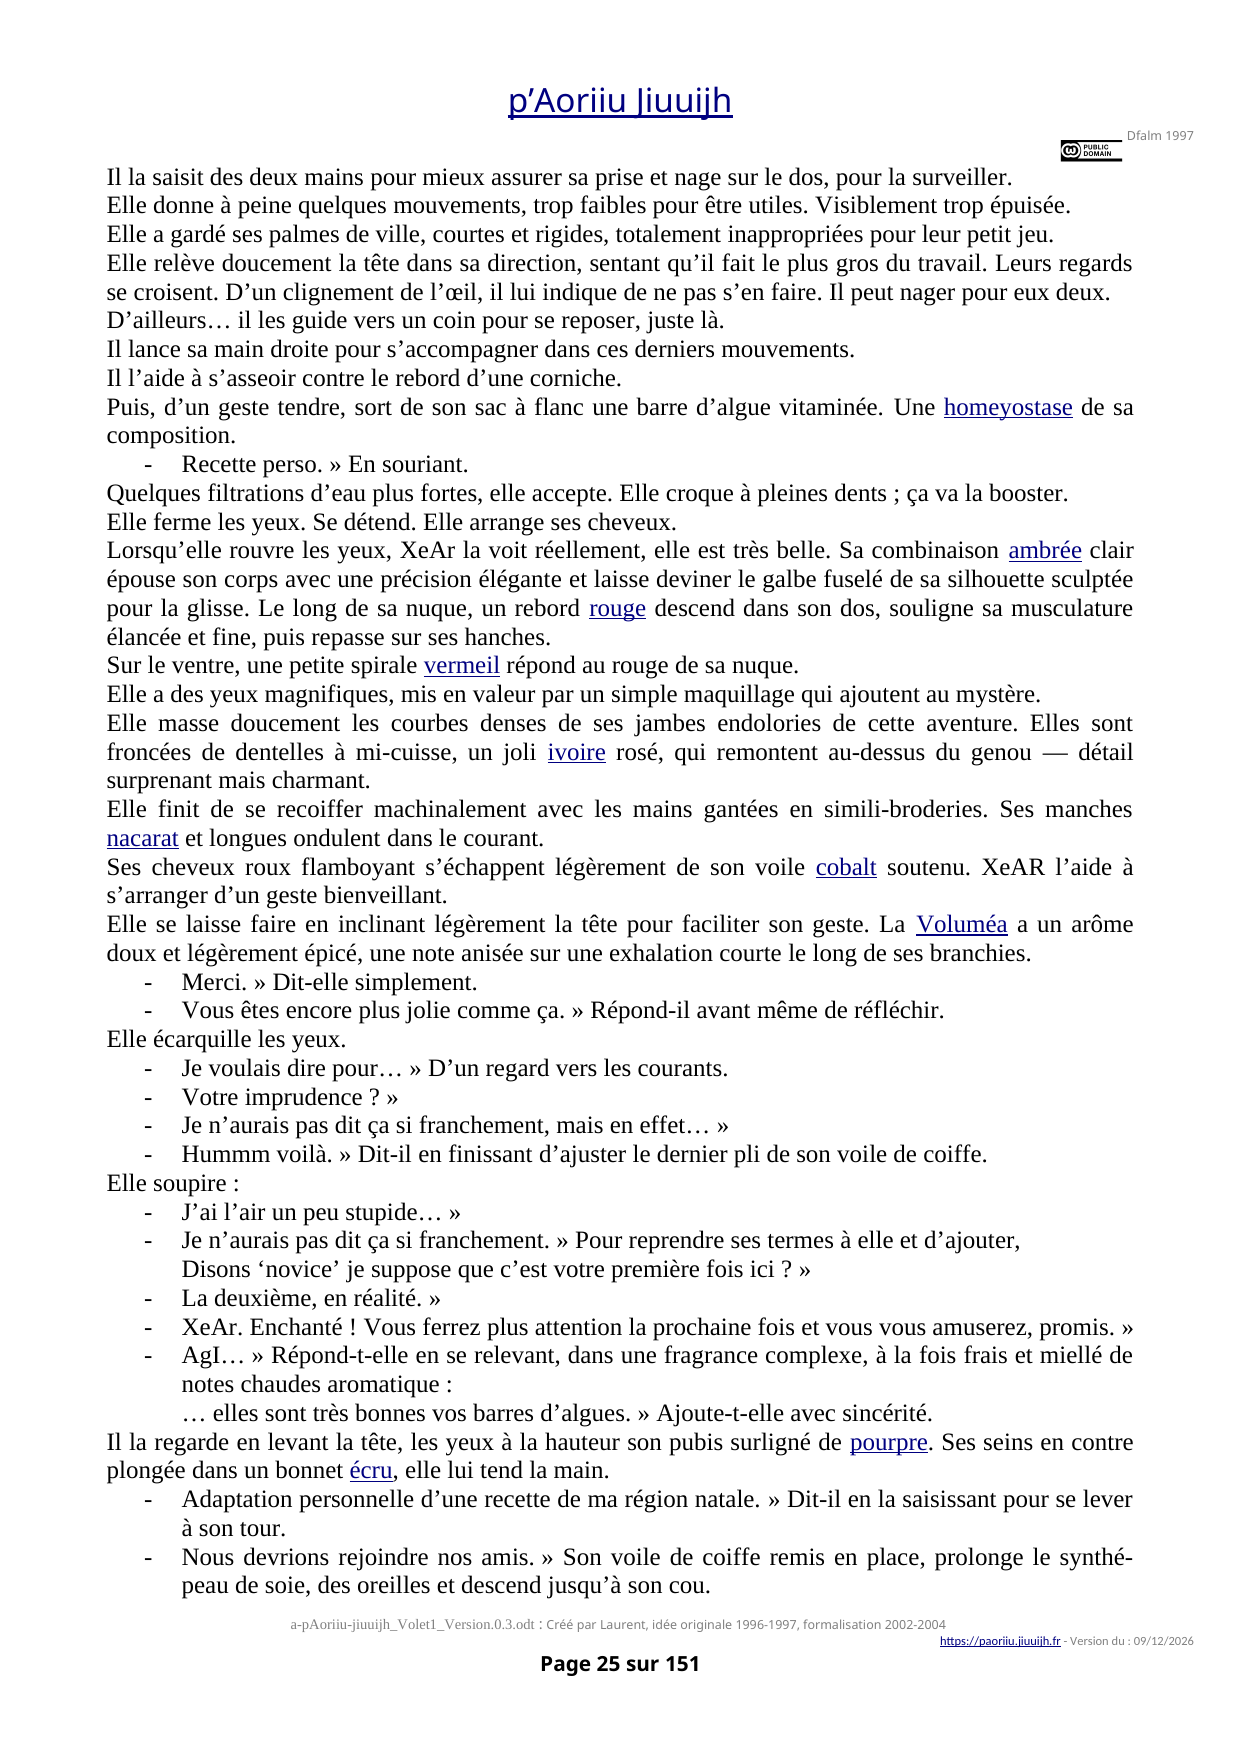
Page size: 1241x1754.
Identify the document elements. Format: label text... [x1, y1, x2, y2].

text Il lance sa main droite pour s’accompagner dans ces derniers mouvements. [106, 334, 1134, 363]
text Sur le ventre, une petite spirale vermeil répond au rouge de sa nuque. [106, 651, 1134, 679]
list Votre imprudence ? » [144, 1082, 1134, 1111]
text Lorsqu’elle rouvre les yeux, XeAr la voit réellement, elle est très belle. Sa combinaison ambrée clair épouse son corps avec une précision élégante et laisse deviner le galbe fuselé de sa silhouette sculptée pour la glisse. Le long de sa nuque, un rebord rouge descend dans son dos, souligne sa musculature élancée et fine, puis repasse sur ses hanches. [106, 536, 1134, 651]
list Nous devrions rejoindre nos amis. » Son voile de coiffe remis en place, prolonge le synthé-peau de soie, des oreilles et descend jusqu’à son cou. [144, 1542, 1134, 1599]
text Elle masse doucement les courbes denses de ses jambes endolories de cette aventure. Elles sont froncées de dentelles à mi-cuisse, un joli ivoire rosé, qui remontent au-dessus du genou — détail surprenant mais charmant. [106, 708, 1134, 794]
text Elle relève doucement la tête dans sa direction, sentant qu’il fait le plus gros du travail. Leurs regards se croisent. D’un clignement de l’œil, il lui indique de ne pas s’en faire. Il peut nager pour eux deux. [106, 248, 1134, 306]
text Elle ferme les yeux. Se détend. Elle arrange ses cheveux. [106, 507, 1134, 536]
text Ses cheveux roux flamboyant s’échappent légèrement de son voile cobalt soutenu. XeAR l’aide à s’arranger d’un geste bienveillant. [106, 852, 1134, 909]
text Elle a des yeux magnifiques, mis en valeur par un simple maquillage qui ajoutent au mystère. [106, 679, 1134, 708]
list Vous êtes encore plus jolie comme ça. » Répond-il avant même de réfléchir. [144, 996, 1134, 1024]
text Elle a gardé ses palmes de ville, courtes et rigides, totalement inappropriées pour leur petit jeu. [106, 219, 1134, 248]
text Elle finit de se recoiffer machinalement avec les mains gantées en simili-broderies. Ses manches nacarat et longues ondulent dans le courant. [106, 794, 1134, 852]
text Il la regarde en levant la tête, les yeux à la hauteur son pubis surligné de pourpre. Ses seins en contre plongée dans un bonnet écru, elle lui tend la main. [106, 1427, 1134, 1484]
list Je voulais dire pour… » D’un regard vers les courants. [144, 1053, 1134, 1082]
text Elle donne à peine quelques mouvements, trop faibles pour être utiles. Visiblement trop épuisée. [106, 191, 1134, 219]
list Merci. » Dit-elle simplement. [144, 967, 1134, 996]
text Puis, d’un geste tendre, sort de son sac à flanc une barre d’algue vitaminée. Une homeyostase de sa composition. [106, 392, 1134, 449]
list Je n’aurais pas dit ça si franchement, mais en effet… » [144, 1111, 1134, 1139]
text Quelques filtrations d’eau plus fortes, elle accepte. Elle croque à pleines dents ; ça va la booster. [106, 478, 1134, 507]
list La deuxième, en réalité. » [144, 1283, 1134, 1312]
text Elle soupire : [106, 1168, 1134, 1197]
list AgI… » Répond-t-elle en se relevant, dans une fragrance complexe, à la fois frais et miellé de notes chaudes aromatique : [144, 1341, 1134, 1398]
text … elles sont très bonnes vos barres d’algues. » Ajoute-t-elle avec sincérité. [181, 1398, 1134, 1427]
text Il l’aide à s’asseoir contre le rebord d’une corniche. [106, 363, 1134, 392]
list Hummm voilà. » Dit-il en finissant d’ajuster le dernier pli de son voile de coiffe. [144, 1139, 1134, 1168]
text Elle se laisse faire en inclinant légèrement la tête pour faciliter son geste. La Voluméa a un arôme doux et légèrement épicé, une note anisée sur une exhalation courte le long de ses branchies. [106, 909, 1134, 967]
text D’ailleurs… il les guide vers un coin pour se reposer, juste là. [106, 306, 1134, 334]
list Adaptation personnelle d’une recette de ma région natale. » Dit-il en la saisissant pour se lever à son tour. [144, 1484, 1134, 1542]
list XeAr. Enchanté ! Vous ferrez plus attention la prochaine fois et vous vous amuserez, promis. » [144, 1312, 1134, 1341]
list Je n’aurais pas dit ça si franchement. » Pour reprendre ses termes à elle et d’ajouter, [144, 1226, 1134, 1254]
text Elle écarquille les yeux. [106, 1024, 1134, 1053]
list J’ai l’air un peu stupide… » [144, 1197, 1134, 1226]
list Recette perso. » En souriant. [144, 449, 1134, 478]
text Disons ‘novice’ je suppose que c’est votre première fois ici ? » [181, 1254, 1134, 1283]
text Il la saisit des deux mains pour mieux assurer sa prise et nage sur le dos, pour la surveiller. [106, 162, 1134, 191]
